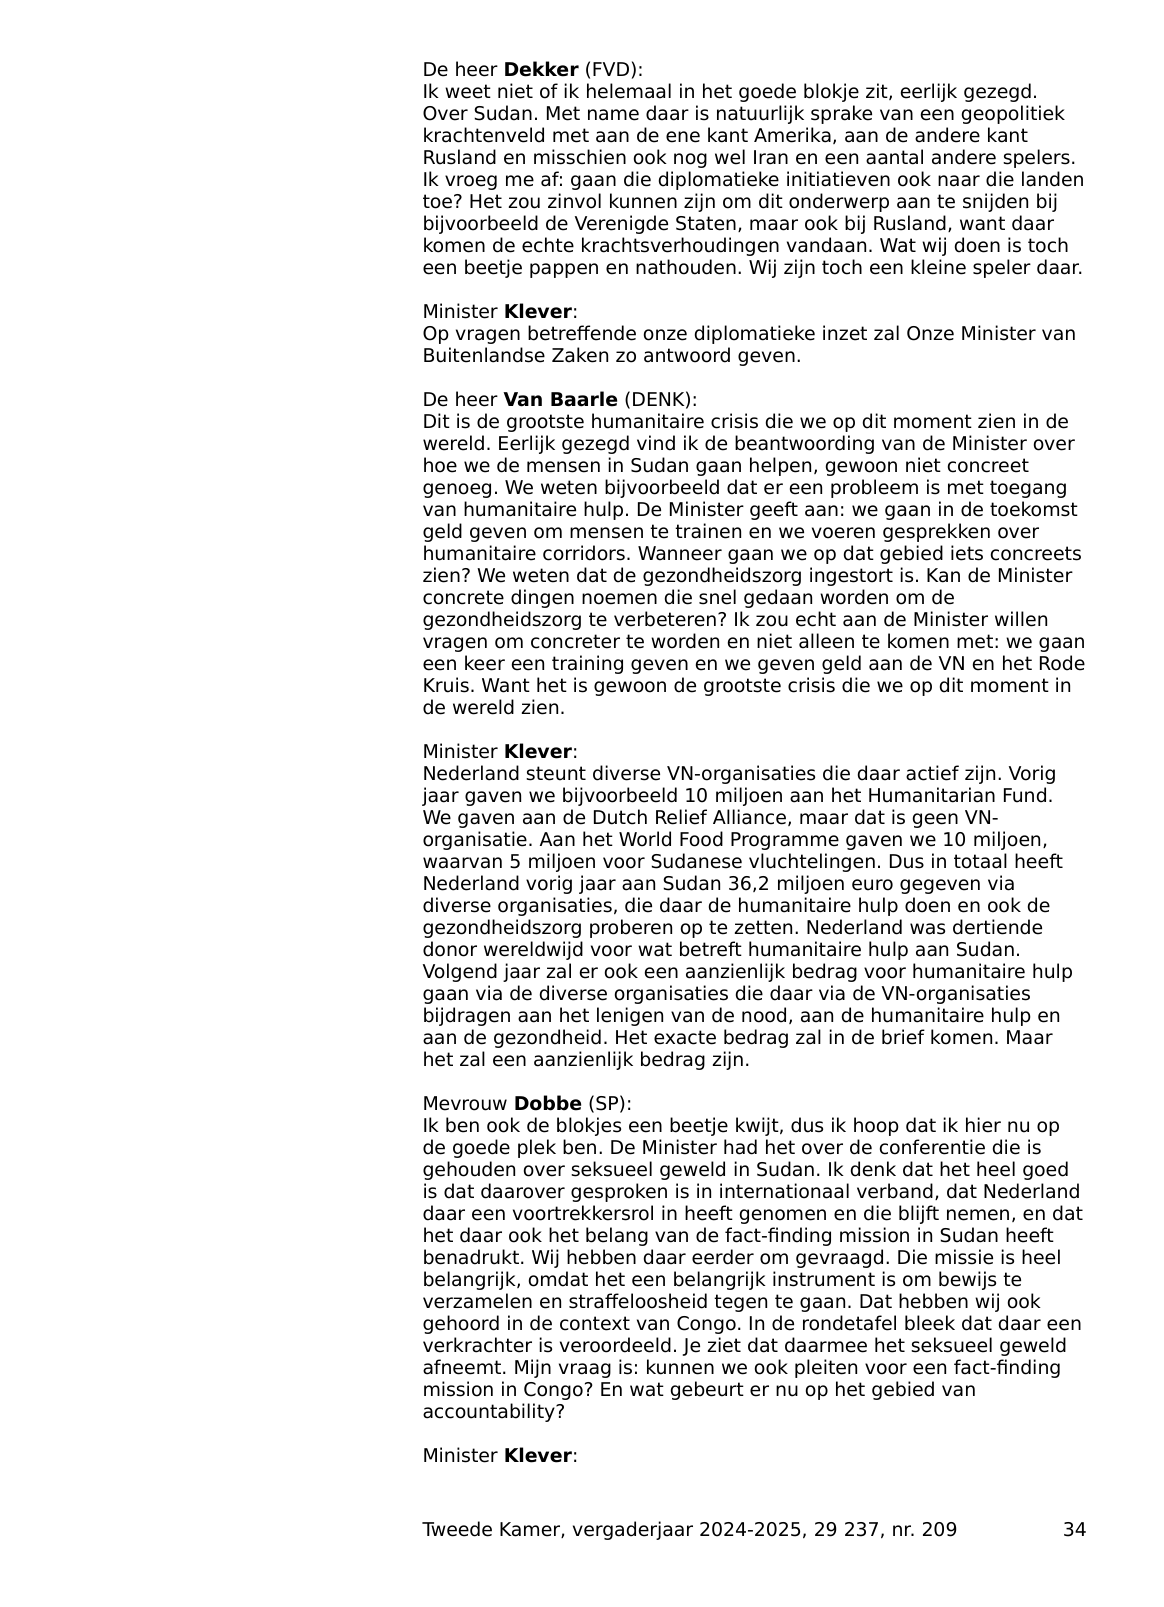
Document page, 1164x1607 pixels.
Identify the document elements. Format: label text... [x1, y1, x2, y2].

text Minister Klever: [422, 1445, 1087, 1467]
text Dit is de grootste humanitaire crisis die we op dit moment zien in de wereld. Eerlijk gezegd vind ik de beantwoording van de Minister over hoe we de mensen in Sudan gaan helpen, gewoon niet concreet genoeg. We weten bijvoorbeeld dat er een probleem is met toegang van humanitaire hulp. De Minister geeft aan: we gaan in de toekomst geld geven om mensen te trainen en we voeren gesprekken over humanitaire corridors. Wanneer gaan we op dat gebied iets concreets zien? We weten dat de gezondheidszorg ingestort is. Kan de Minister concrete dingen noemen die snel gedaan worden om de gezondheidszorg te verbeteren? Ik zou echt aan de Minister willen vragen om concreter te worden en niet alleen te komen met: we gaan een keer een training geven en we geven geld aan de VN en het Rode Kruis. Want het is gewoon de grootste crisis die we op dit moment in de wereld zien. [422, 411, 1087, 719]
text De heer Dekker (FVD): [422, 59, 1087, 81]
text Ik weet niet of ik helemaal in het goede blokje zit, eerlijk gezegd. Over Sudan. Met name daar is natuurlijk sprake van een geopolitiek krachtenveld met aan de ene kant Amerika, aan de andere kant Rusland en misschien ook nog wel Iran en een aantal andere spelers. Ik vroeg me af: gaan die diplomatieke initiatieven ook naar die landen toe? Het zou zinvol kunnen zijn om dit onderwerp aan te snijden bij bijvoorbeeld de Verenigde Staten, maar ook bij Rusland, want daar komen de echte krachtsverhoudingen vandaan. Wat wij doen is toch een beetje pappen en nathouden. Wij zijn toch een kleine speler daar. [422, 81, 1087, 279]
text Ik ben ook de blokjes een beetje kwijt, dus ik hoop dat ik hier nu op de goede plek ben. De Minister had het over de conferentie die is gehouden over seksueel geweld in Sudan. Ik denk dat het heel goed is dat daarover gesproken is in internationaal verband, dat Nederland daar een voortrekkersrol in heeft genomen en die blijft nemen, en dat het daar ook het belang van de fact-finding mission in Sudan heeft benadrukt. Wij hebben daar eerder om gevraagd. Die missie is heel belangrijk, omdat het een belangrijk instrument is om bewijs te verzamelen en straffeloosheid tegen te gaan. Dat hebben wij ook gehoord in de context van Congo. In de rondetafel bleek dat daar een verkrachter is veroordeeld. Je ziet dat daarmee het seksueel geweld afneemt. Mijn vraag is: kunnen we ook pleiten voor een fact-finding mission in Congo? En wat gebeurt er nu op het gebied van accountability? [422, 1115, 1087, 1423]
text Minister Klever: [422, 741, 1087, 763]
text De heer Van Baarle (DENK): [422, 389, 1087, 411]
text Mevrouw Dobbe (SP): [422, 1093, 1087, 1115]
text Minister Klever: [422, 301, 1087, 323]
text Nederland steunt diverse VN-organisaties die daar actief zijn. Vorig jaar gaven we bijvoorbeeld 10 miljoen aan het Humanitarian Fund. We gaven aan de Dutch Relief Alliance, maar dat is geen VN-organisatie. Aan het World Food Programme gaven we 10 miljoen, waarvan 5 miljoen voor Sudanese vluchtelingen. Dus in totaal heeft Nederland vorig jaar aan Sudan 36,2 miljoen euro gegeven via diverse organisaties, die daar de humanitaire hulp doen en ook de gezondheidszorg proberen op te zetten. Nederland was dertiende donor wereldwijd voor wat betreft humanitaire hulp aan Sudan. Volgend jaar zal er ook een aanzienlijk bedrag voor humanitaire hulp gaan via de diverse organisaties die daar via de VN-organisaties bijdragen aan het lenigen van de nood, aan de humanitaire hulp en aan de gezondheid. Het exacte bedrag zal in de brief komen. Maar het zal een aanzienlijk bedrag zijn. [422, 763, 1087, 1071]
text Op vragen betreffende onze diplomatieke inzet zal Onze Minister van Buitenlandse Zaken zo antwoord geven. [422, 323, 1087, 367]
